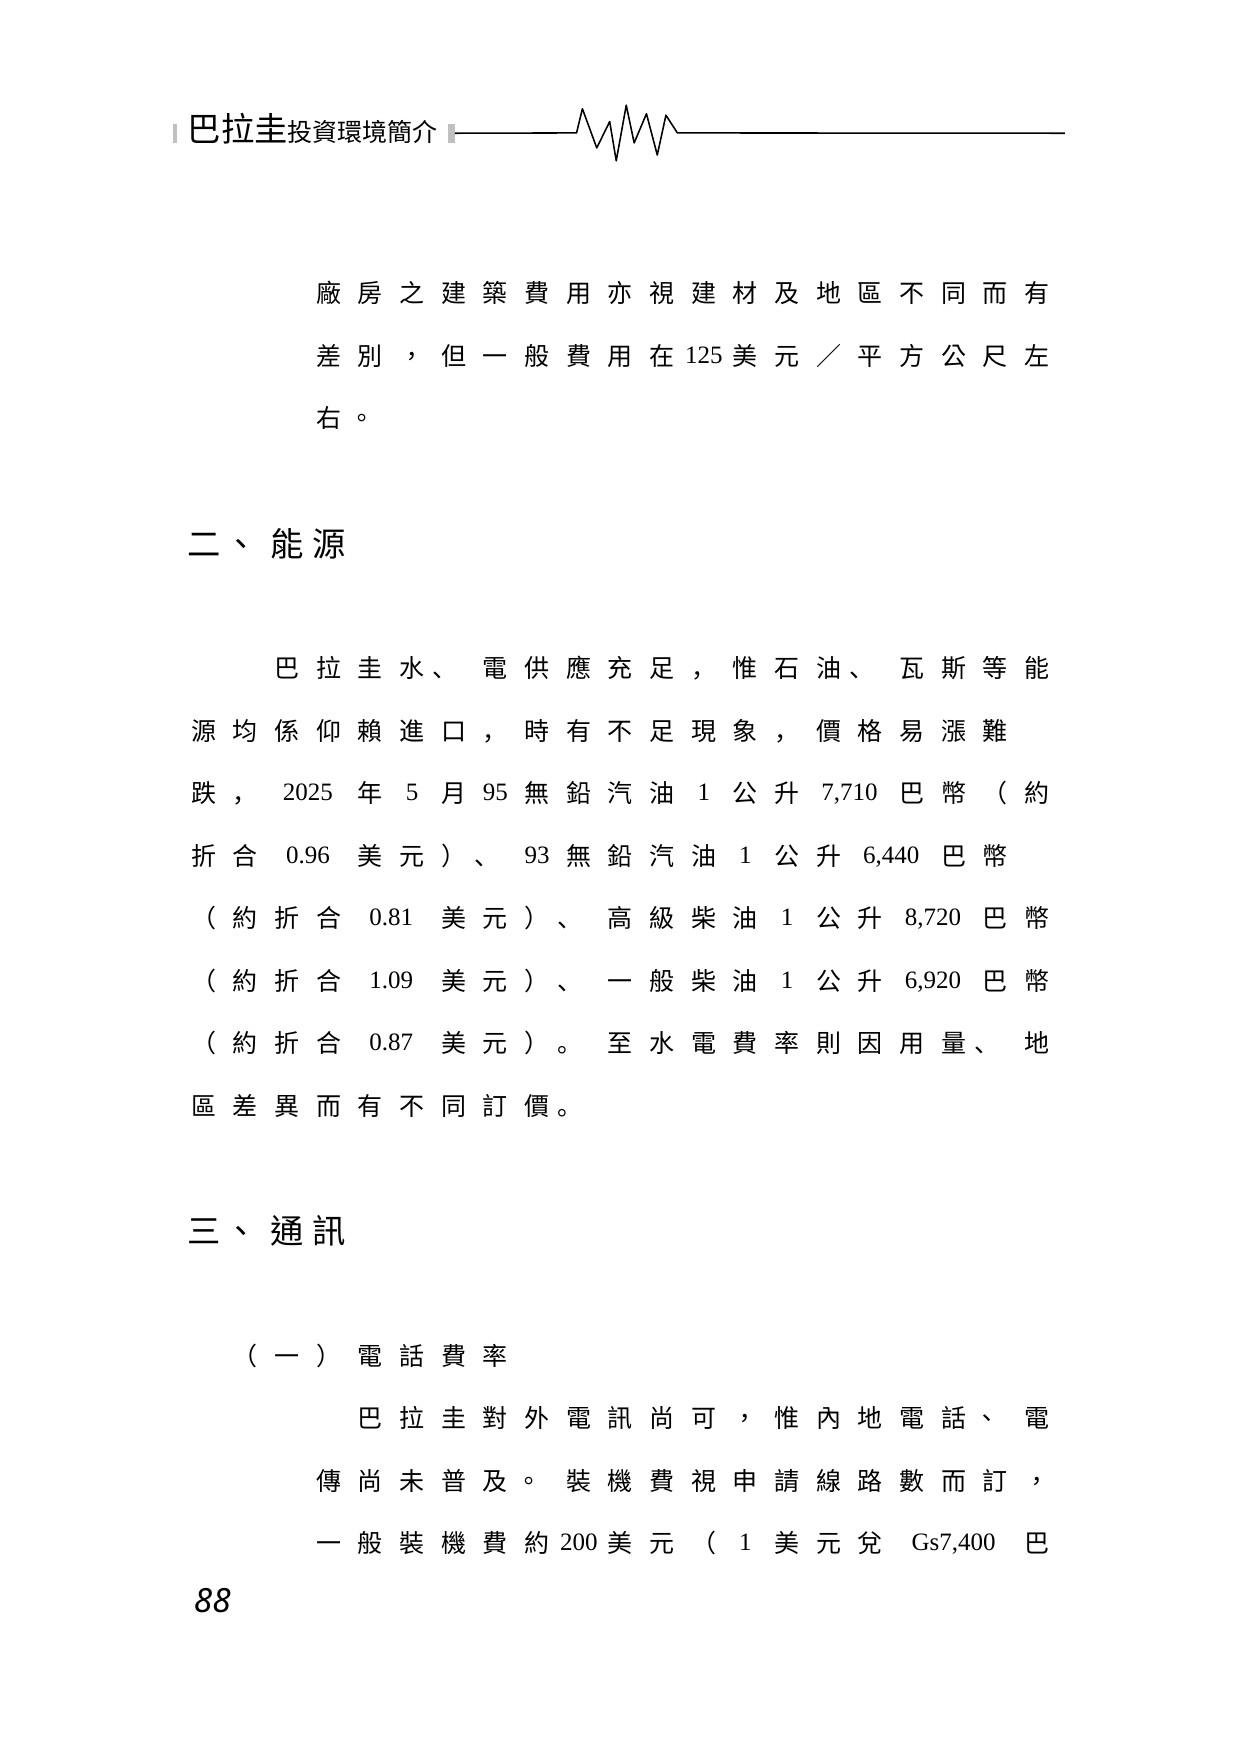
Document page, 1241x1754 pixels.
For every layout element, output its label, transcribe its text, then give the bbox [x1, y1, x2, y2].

text （一）電話費率 [207, 1313, 1058, 1375]
text 二、能源 [183, 500, 1058, 563]
text 巴拉圭水、電供應充足，惟石油、瓦斯等能源均係仰賴進口，時有不足現象，價格易漲難跌，2025年5月95無鉛汽油1公升7,710巴幣（約折合0.96美元）、93無鉛汽油1公升6,440巴幣（約折合0.81美元）、高級柴油1公升8,720巴幣（約折合1.09美元）、一般柴油1公升6,920巴幣（約折合0.87美元）。至水電費率則因用量、地區差異而有不同訂價。 [183, 625, 1058, 1125]
text 巴拉圭對外電訊尚可，惟內地電話、電傳尚未普及。裝機費視申請線路數而訂，一般裝機費約200美元（1美元兌Gs7,400巴 [281, 1375, 1058, 1563]
text 三、通訊 [183, 1188, 1058, 1250]
text 廠房之建築費用亦視建材及地區不同而有差別，但一般費用在125美元／平方公尺左右。 [281, 250, 1058, 438]
